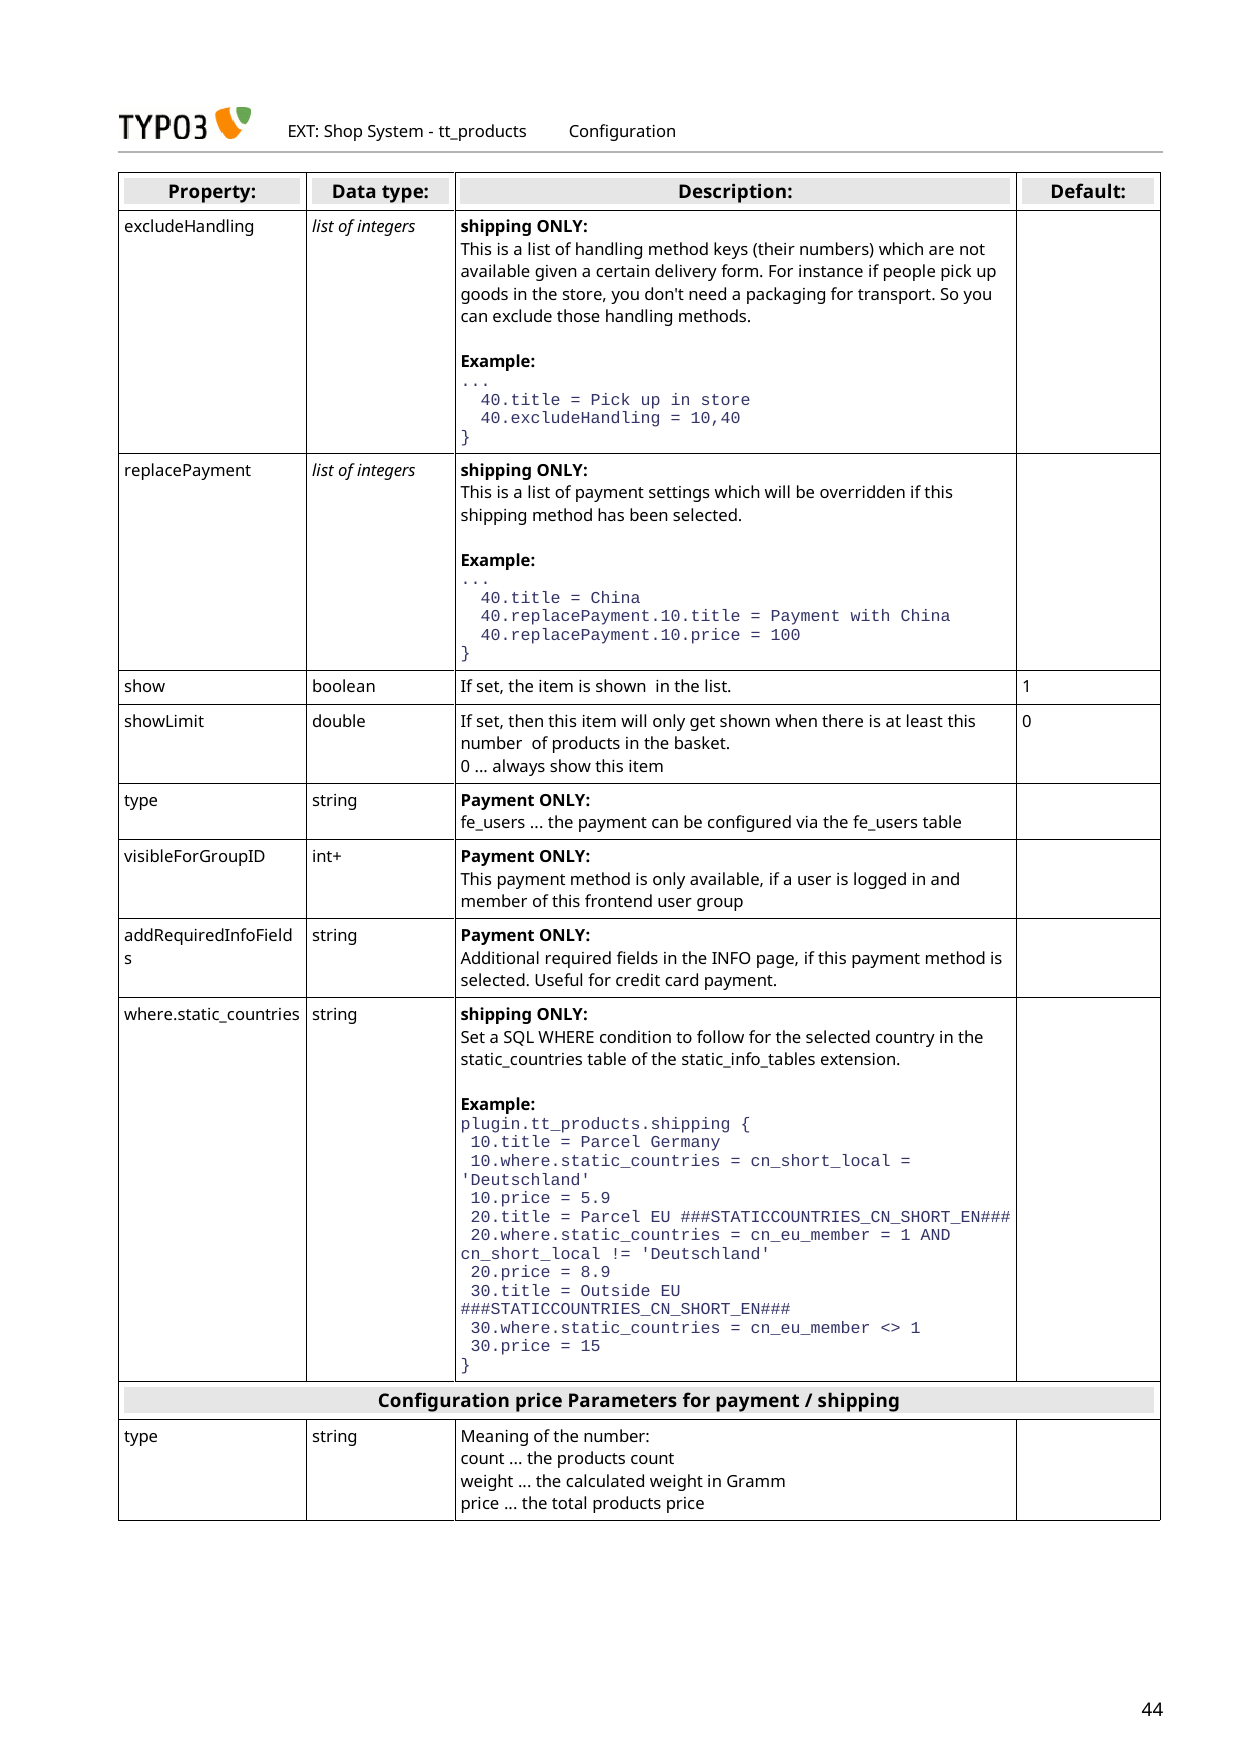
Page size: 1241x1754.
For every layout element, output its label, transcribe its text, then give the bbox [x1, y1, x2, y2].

table_cell where.static_countries [119, 998, 306, 1381]
table_cell visibleForGroupID [119, 840, 306, 918]
table_cell If set, the item is shown in the list. [456, 671, 1016, 704]
table_cell int+ [307, 840, 454, 918]
table_cell excludeHandling [119, 211, 306, 453]
table_cell [1017, 998, 1160, 1381]
table_cell 0 [1017, 705, 1160, 783]
table_cell If set, then this item will only get shown when there is at least this number of products in the basket. 0 ... always show this item [456, 705, 1016, 783]
table_cell Meaning of the number: count ... the products count weight ... the calculated weight in Gramm price ... the total products price [456, 1420, 1016, 1520]
table_cell [1017, 1420, 1160, 1520]
table_cell addRequiredInfoFields [119, 919, 306, 997]
table_cell type [119, 1420, 306, 1520]
table_cell Payment ONLY: fe_users ... the payment can be configured via the fe_users table [456, 784, 1016, 839]
table_cell [1017, 211, 1160, 453]
table_cell boolean [307, 671, 454, 704]
table_cell Configuration price Parameters for payment / shipping [119, 1382, 1160, 1419]
table_cell string [307, 1420, 454, 1520]
table_cell string [307, 919, 454, 997]
table_cell [1017, 454, 1160, 670]
table_cell [1017, 919, 1160, 997]
table_cell Payment ONLY: Additional required fields in the INFO page, if this payment method is selected. Useful for credit card payment. [456, 919, 1016, 997]
table_cell shipping ONLY: Set a SQL WHERE condition to follow for the selected country in the static_countries table of the static_info_tables extension. Example: plugin.tt_products.shipping { 10.title = Parcel Germany 10.where.static_countries = cn_short_local = 'Deutschland' 10.price = 5.9 20.title = Parcel EU ###STATICCOUNTRIES_CN_SHORT_EN### 20.where.static_countries = cn_eu_member = 1 AND cn_short_local != 'Deutschland' 20.price = 8.9 30.title = Outside EU ###STATICCOUNTRIES_CN_SHORT_EN### 30.where.static_countries = cn_eu_member <> 1 30.price = 15 } [456, 998, 1016, 1381]
table_cell list of integers [307, 211, 454, 453]
table_cell show [119, 671, 306, 704]
table_cell double [307, 705, 454, 783]
table_cell shipping ONLY: This is a list of handling method keys (their numbers) which are not available given a certain delivery form. For instance if people pick up goods in the store, you don't need a packaging for transport. So you can exclude those handling methods. Example: ... 40.title = Pick up in store 40.excludeHandling = 10,40 } [456, 211, 1016, 453]
table_header Default: [1017, 173, 1160, 210]
table_header Description: [456, 173, 1016, 210]
table_cell 1 [1017, 671, 1160, 704]
table_cell list of integers [307, 454, 454, 670]
table_cell [1017, 840, 1160, 918]
table_cell [1017, 784, 1160, 839]
table_cell showLimit [119, 705, 306, 783]
table_cell type [119, 784, 306, 839]
table_cell shipping ONLY: This is a list of payment settings which will be overridden if this shipping method has been selected. Example: ... 40.title = China 40.replacePayment.10.title = Payment with China 40.replacePayment.10.price = 100 } [456, 454, 1016, 670]
table_cell string [307, 998, 454, 1381]
picture [118, 106, 254, 139]
table_cell Payment ONLY: This payment method is only available, if a user is logged in and member of this frontend user group [456, 840, 1016, 918]
table_header Property: [119, 173, 306, 210]
table_header Data type: [307, 173, 454, 210]
table_cell string [307, 784, 454, 839]
table_cell replacePayment [119, 454, 306, 670]
